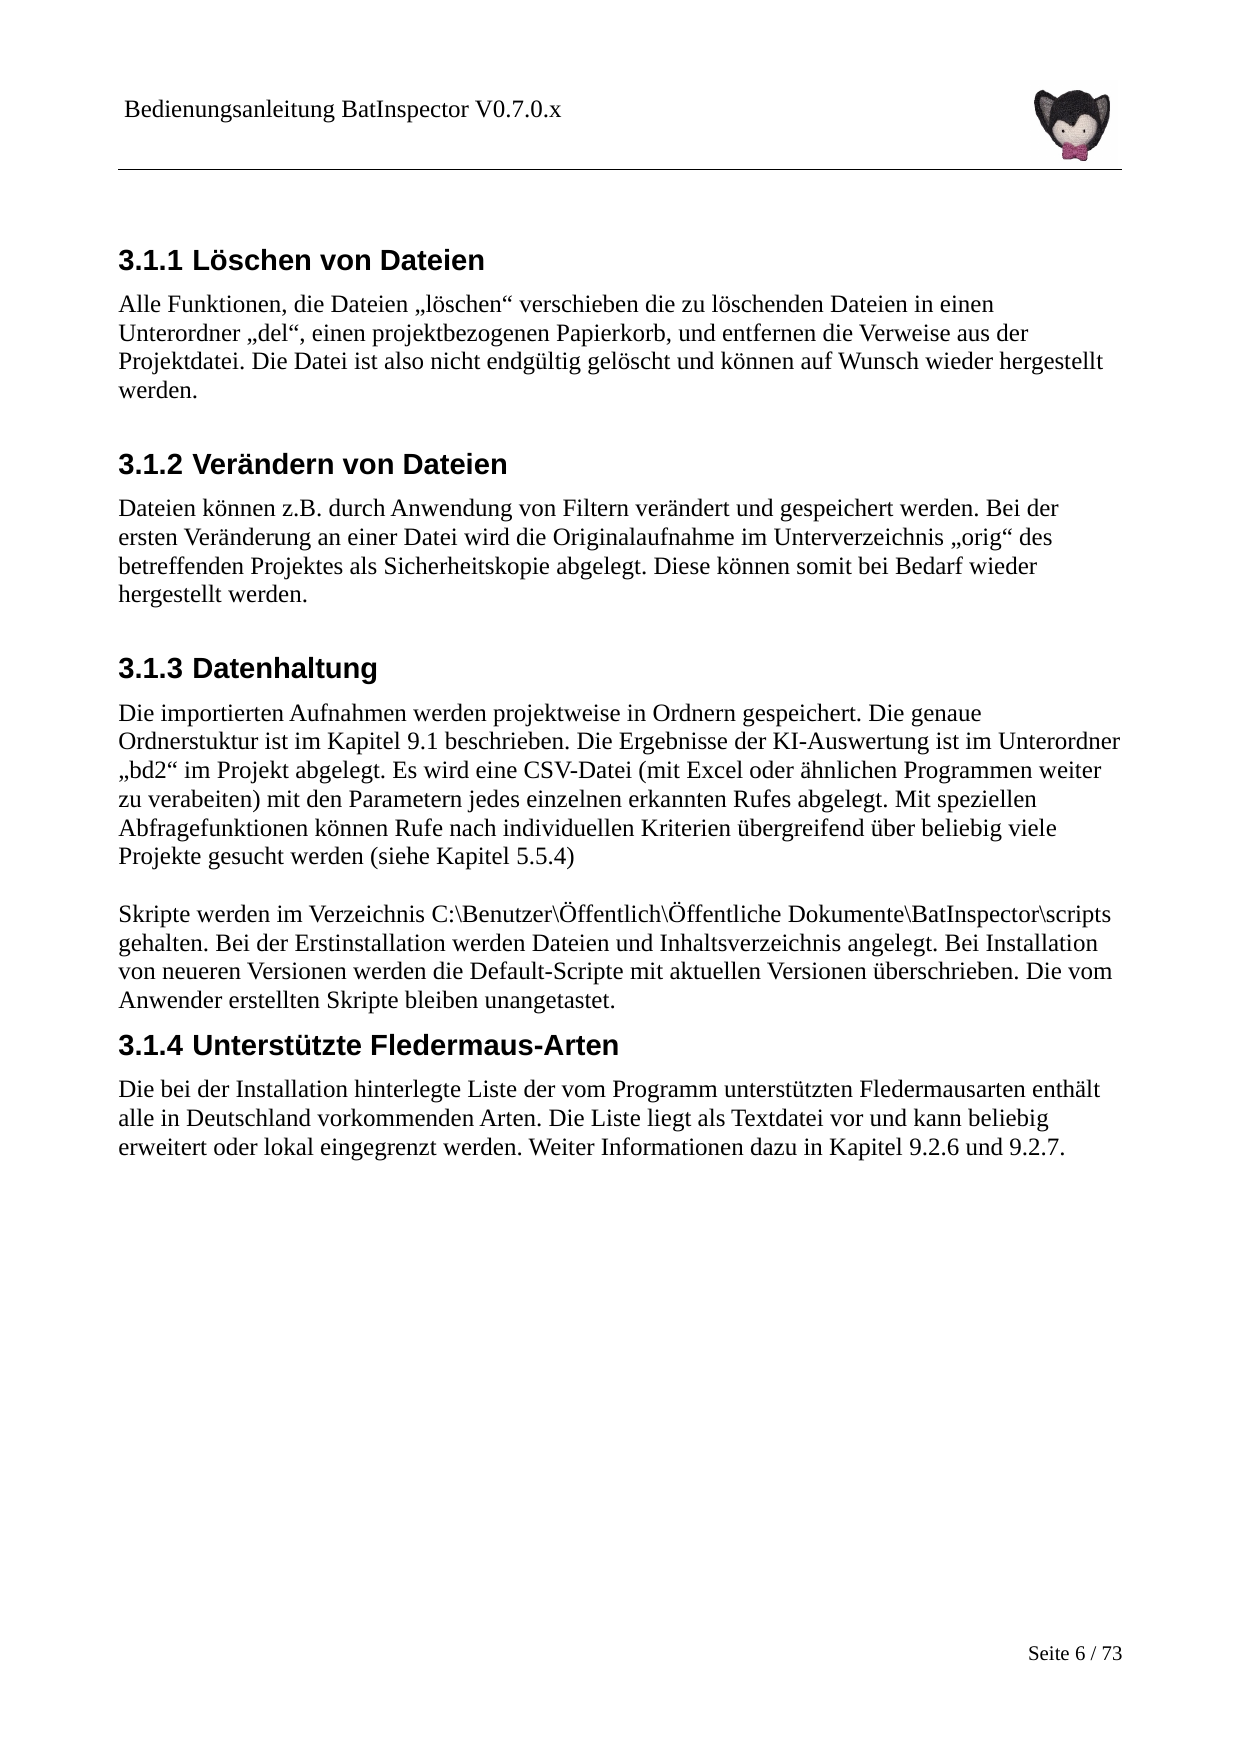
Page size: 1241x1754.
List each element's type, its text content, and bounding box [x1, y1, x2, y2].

subtitle Datenhaltung [118, 652, 1122, 685]
text Die bei der Installation hinterlegte Liste der vom Programm unterstützten Fledermausarten enthält alle in Deutschland vorkommenden Arten. Die Liste liegt als Textdatei vor und kann beliebig erweitert oder lokal eingegrenzt werden. Weiter Informationen dazu in Kapitel 9.2.6 und 9.2.7. [118, 1074, 1122, 1161]
subtitle Verändern von Dateien [118, 447, 1122, 481]
text Dateien können z.B. durch Anwendung von Filtern verändert und gespeichert werden. Bei der ersten Veränderung an einer Datei wird die Originalaufnahme im Unterverzeichnis „orig“ des betreffenden Projektes als Sicherheitskopie abgelegt. Diese können somit bei Bedarf wieder hergestellt werden. [118, 493, 1122, 608]
picture [1030, 80, 1119, 169]
text Skripte werden im Verzeichnis C:\Benutzer\Öffentlich\Öffentliche Dokumente\BatInspector\scripts gehalten. Bei der Erstinstallation werden Dateien und Inhaltsverzeichnis angelegt. Bei Installation von neueren Versionen werden die Default-Scripte mit aktuellen Versionen überschrieben. Die vom Anwender erstellten Skripte bleiben unangetastet. [118, 899, 1122, 1014]
text Alle Funktionen, die Dateien „löschen“ verschieben die zu löschenden Dateien in einen Unterordner „del“, einen projektbezogenen Papierkorb, und entfernen die Verweise aus der Projektdatei. Die Datei ist also nicht endgültig gelöscht und können auf Wunsch wieder hergestellt werden. [118, 289, 1122, 404]
subtitle Unterstützte Fledermaus-Arten [118, 1028, 1122, 1062]
text Die importierten Aufnahmen werden projektweise in Ordnern gespeichert. Die genaue Ordnerstuktur ist im Kapitel 9.1 beschrieben. Die Ergebnisse der KI-Auswertung ist im Unterordner „bd2“ im Projekt abgelegt. Es wird eine CSV-Datei (mit Excel oder ähnlichen Programmen weiter zu verabeiten) mit den Parametern jedes einzelnen erkannten Rufes abgelegt. Mit speziellen Abfragefunktionen können Rufe nach individuellen Kriterien übergreifend über beliebig viele Projekte gesucht werden (siehe Kapitel 5.5.4) [118, 698, 1122, 870]
subtitle Löschen von Dateien [118, 243, 1122, 276]
